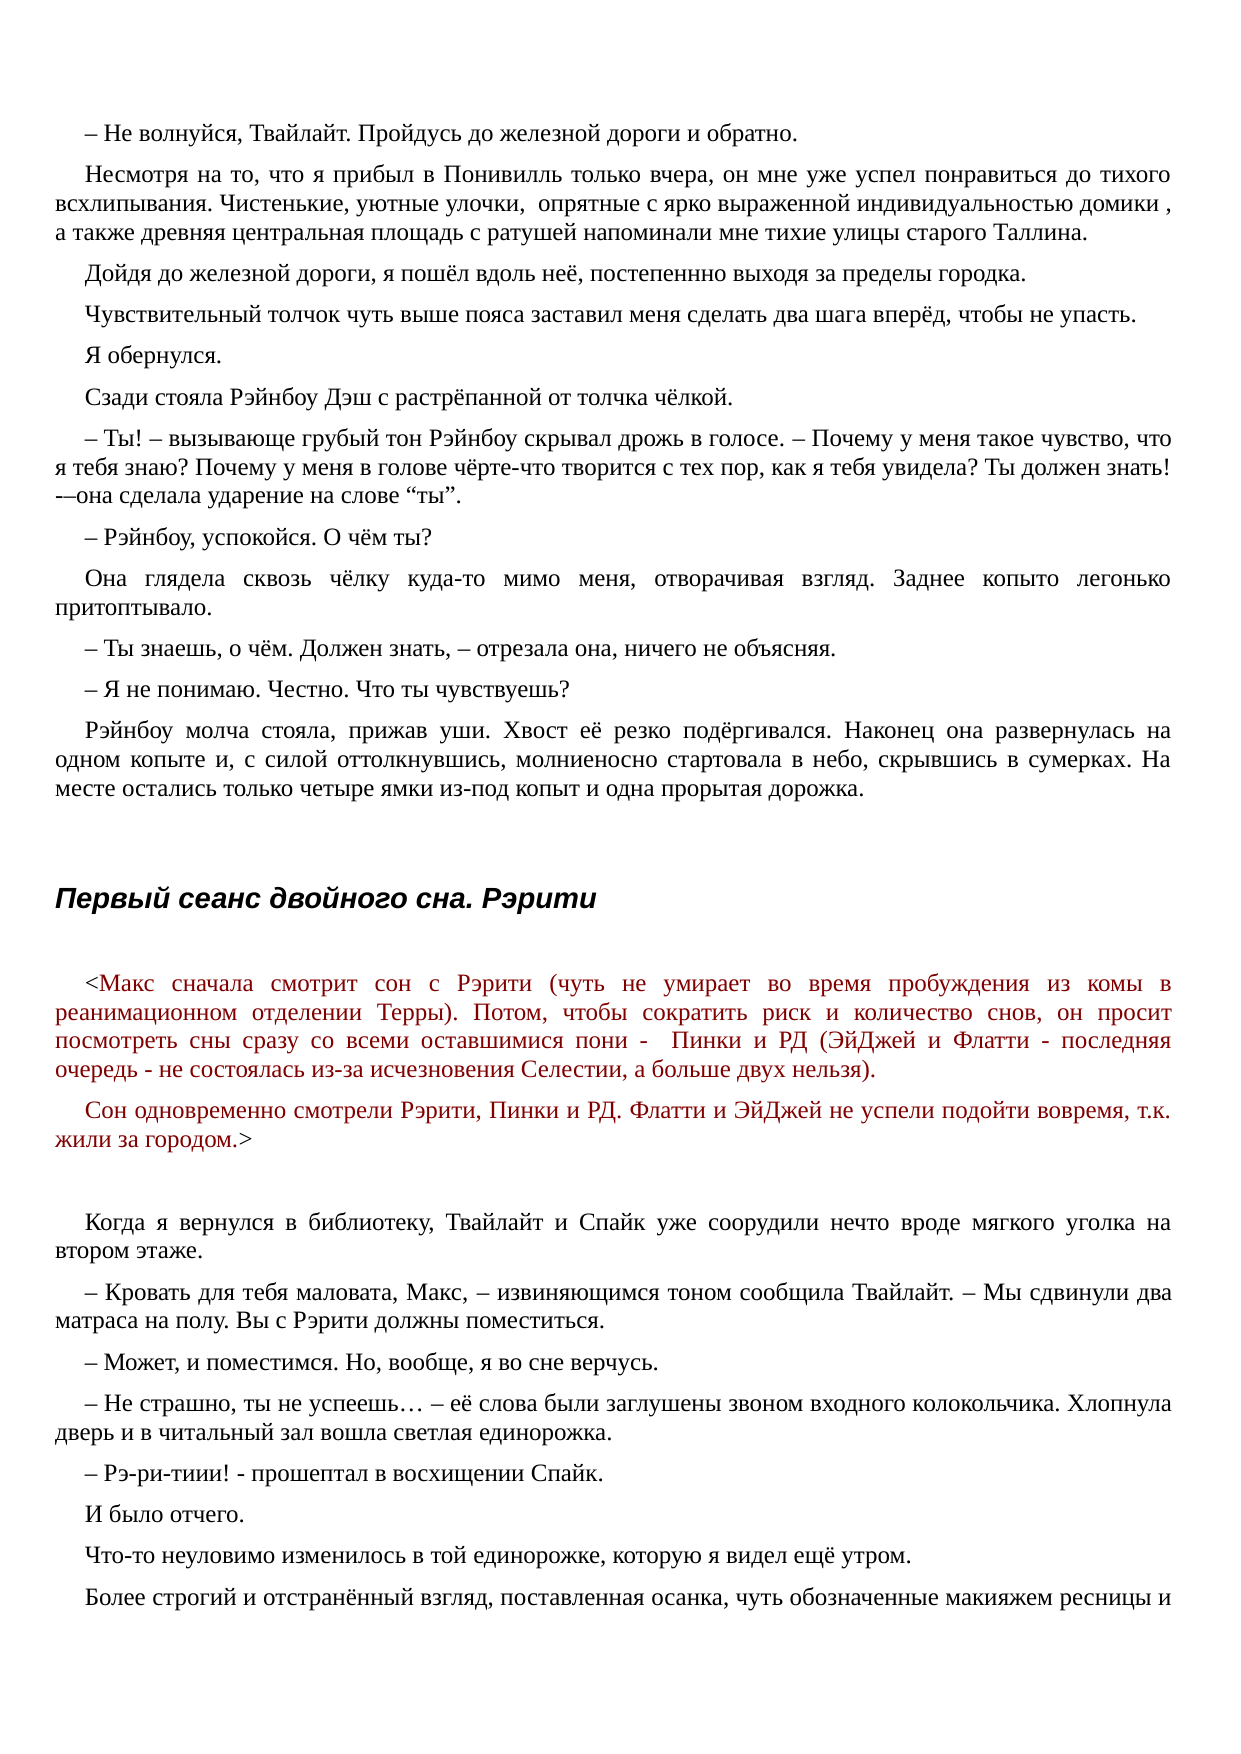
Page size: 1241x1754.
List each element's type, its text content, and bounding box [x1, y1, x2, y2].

text <Макс сначала смотрит сон с Рэрити (чуть не умирает во время пробуждения из комы в реанимационном отделении Терры). Потом, чтобы сократить риск и количество снов, он просит посмотреть сны сразу со всеми оставшимися пони - Пинки и РД (ЭйДжей и Флатти - последняя очередь - не состоялась из-за исчезновения Селестии, а больше двух нельзя). [55, 968, 1172, 1083]
text Я обернулся. [55, 341, 1172, 369]
text Дойдя до железной дороги, я пошёл вдоль неё, постепеннно выходя за пределы городка. [55, 258, 1172, 287]
text Когда я вернулся в библиотеку, Твайлайт и Спайк уже соорудили нечто вроде мягкого уголка на втором этаже. [55, 1207, 1172, 1264]
text Несмотря на то, что я прибыл в Понивилль только вчера, он мне уже успел понравиться до тихого всхлипывания. Чистенькие, уютные улочки, опрятные с ярко выраженной индивидуальностью домики , а также древняя центральная площадь с ратушей напоминали мне тихие улицы старого Таллина. [55, 159, 1172, 246]
text Она глядела сквозь чёлку куда-то мимо меня, отворачивая взгляд. Заднее копыто легонько притоптывало. [55, 563, 1172, 621]
text Сон одновременно смотрели Рэрити, Пинки и РД. Флатти и ЭйДжей не успели подойти вовремя, т.к. жили за городом.> [55, 1095, 1172, 1153]
text Чувствительный толчок чуть выше пояса заставил меня сделать два шага вперёд, чтобы не упасть. [55, 299, 1172, 328]
text – Ты! – вызывающе грубый тон Рэйнбоу скрывал дрожь в голосе. – Почему у меня такое чувство, что я тебя знаю? Почему у меня в голове чёрте-что творится с тех пор, как я тебя увидела? Ты должен знать! -–она сделала ударение на слове “ты”. [55, 423, 1172, 509]
text – Не волнуйся, Твайлайт. Пройдусь до железной дороги и обратно. [55, 118, 1172, 147]
text Рэйнбоу молча стояла, прижав уши. Хвост её резко подёргивался. Наконец она развернулась на одном копыте и, с силой оттолкнувшись, молниеносно стартовала в небо, скрывшись в сумерках. На месте остались только четыре ямки из-под копыт и одна прорытая дорожка. [55, 716, 1172, 802]
text И было отчего. [55, 1499, 1172, 1528]
text – Ты знаешь, о чём. Должен знать, – отрезала она, ничего не объясняя. [55, 633, 1172, 662]
subtitle Первый сеанс двойного сна. Рэрити [55, 881, 1172, 914]
text Сзади стояла Рэйнбоу Дэш с растрёпанной от толчка чёлкой. [55, 382, 1172, 411]
text – Рэ-ри-тиии! - прошептал в восхищении Спайк. [55, 1458, 1172, 1487]
text – Кровать для тебя маловата, Макс, – извиняющимся тоном сообщила Твайлайт. – Мы сдвинули два матраса на полу. Вы с Рэрити должны поместиться. [55, 1277, 1172, 1334]
text – Не страшно, ты не успеешь… – её слова были заглушены звоном входного колокольчика. Хлопнула дверь и в читальный зал вошла светлая единорожка. [55, 1388, 1172, 1445]
text Более строгий и отстранённый взгляд, поставленная осанка, чуть обозначенные макияжем ресницы и [55, 1582, 1172, 1610]
text – Рэйнбоу, успокойся. О чём ты? [55, 522, 1172, 551]
text – Может, и поместимся. Но, вообще, я во сне верчусь. [55, 1347, 1172, 1375]
text – Я не понимаю. Честно. Что ты чувствуешь? [55, 674, 1172, 703]
text Что-то неуловимо изменилось в той единорожке, которую я видел ещё утром. [55, 1540, 1172, 1569]
